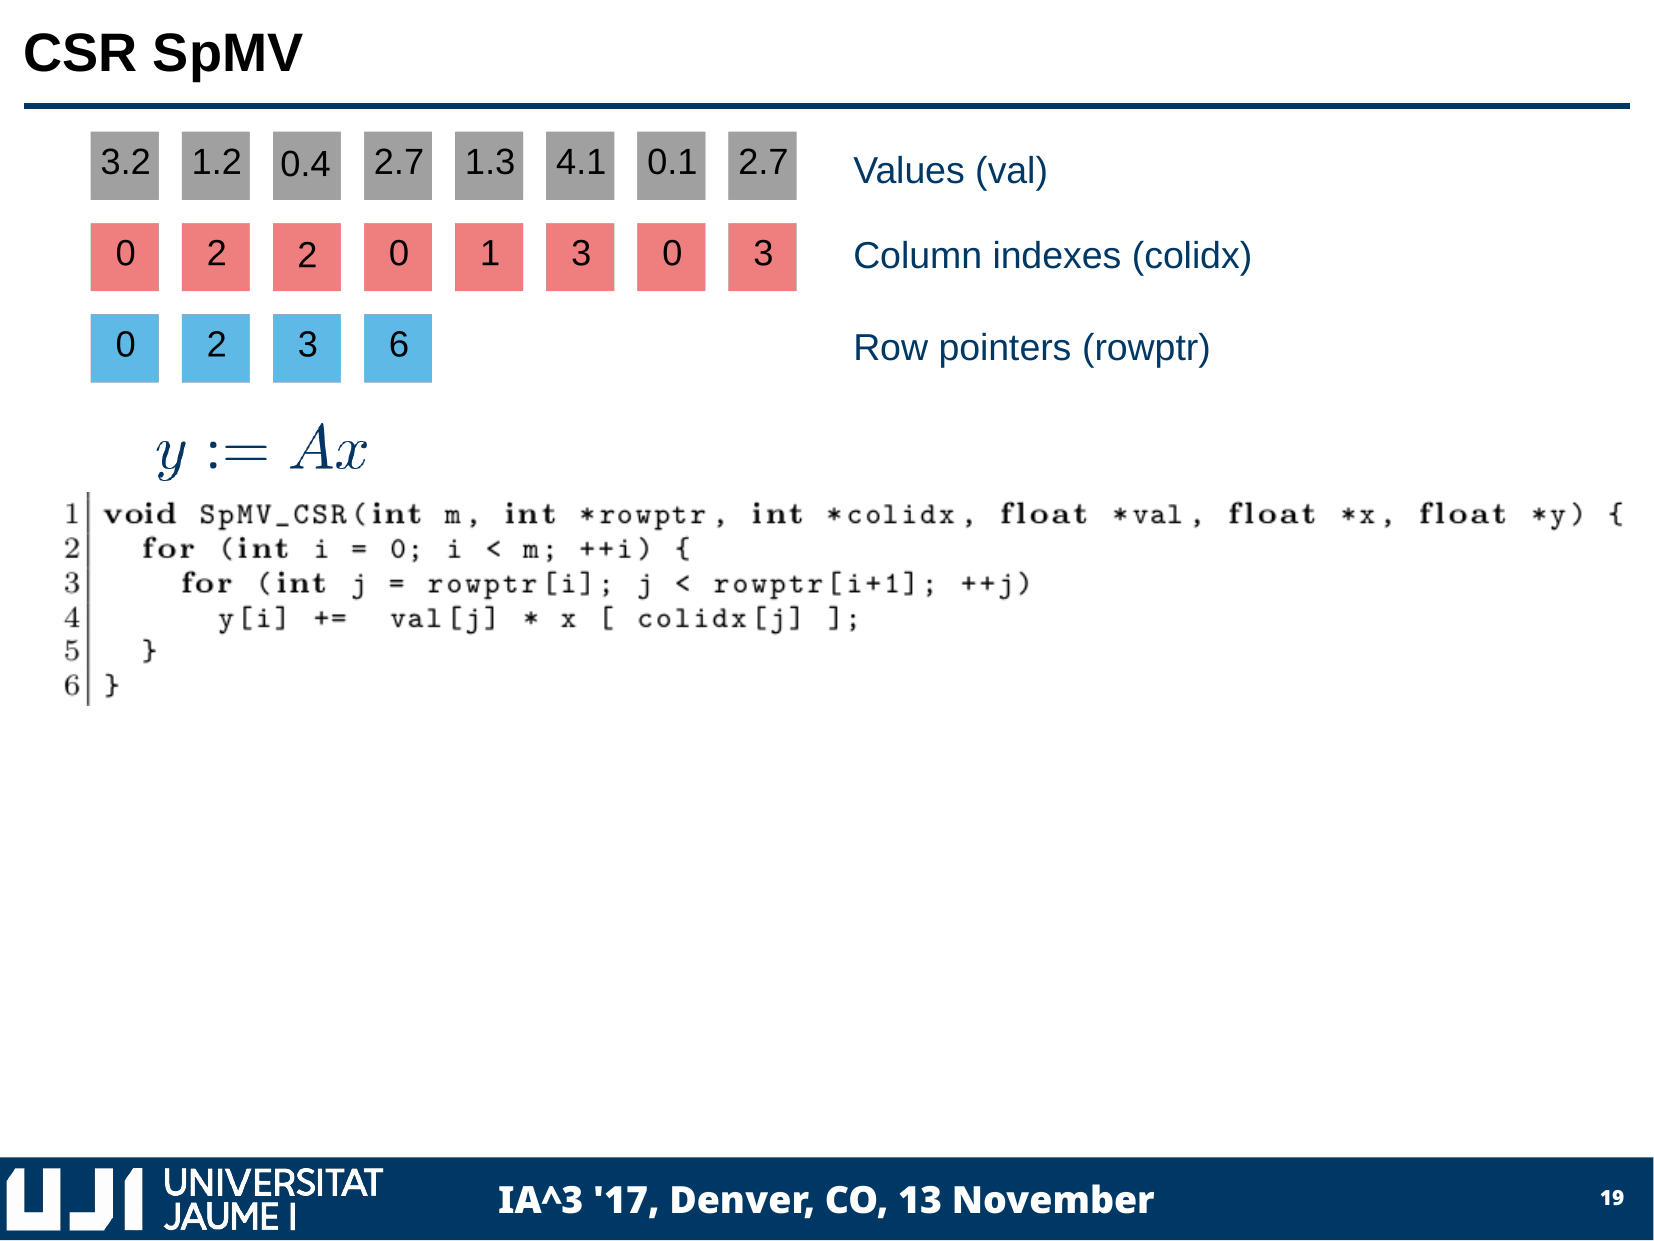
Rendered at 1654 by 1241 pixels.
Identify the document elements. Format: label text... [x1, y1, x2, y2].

text_box Column indexes (colidx) [838, 227, 1268, 284]
text_box Values (val) [838, 141, 1063, 199]
text_box Row pointers (rowptr) [838, 318, 1226, 376]
title CSR SpMV [23, 0, 1630, 107]
picture [0, 1158, 390, 1241]
picture [56, 492, 1630, 706]
picture [156, 423, 367, 481]
picture [83, 124, 804, 390]
